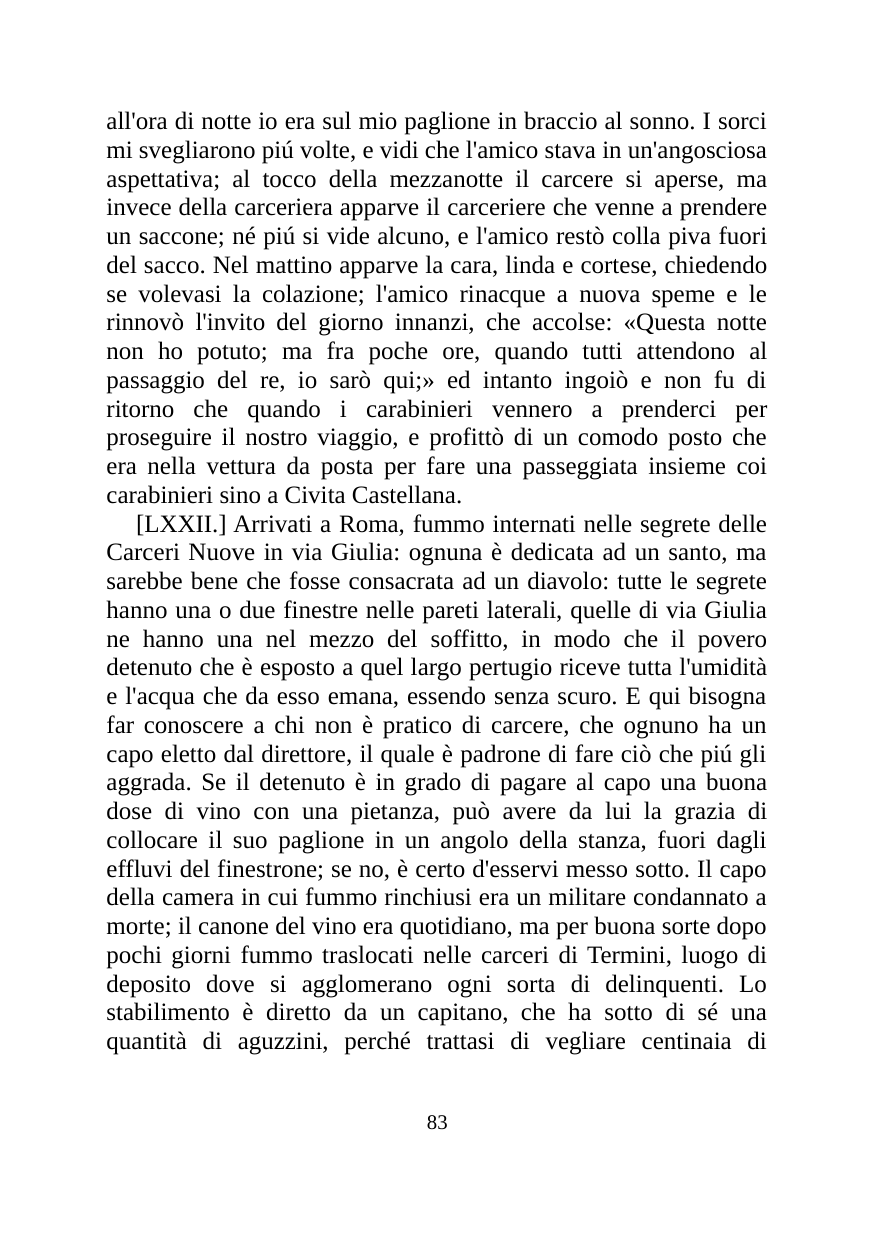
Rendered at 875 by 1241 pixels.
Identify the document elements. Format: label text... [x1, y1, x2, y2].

text all'ora di notte io era sul mio paglione in braccio al sonno. I sorci mi svegliarono piú volte, e vidi che l'amico stava in un'angosciosa aspettativa; al tocco della mezzanotte il carcere si aperse, ma invece della carceriera apparve il carceriere che venne a prendere un saccone; né piú si vide alcuno, e l'amico restò colla piva fuori del sacco. Nel mattino apparve la cara, linda e cortese, chiedendo se volevasi la colazione; l'amico rinacque a nuova speme e le rinnovò l'invito del giorno innanzi, che accolse: «Questa notte non ho potuto; ma fra poche ore, quando tutti attendono al passaggio del re, io sarò qui;» ed intanto ingoiò e non fu di ritorno che quando i carabinieri vennero a prenderci per proseguire il nostro viaggio, e profittò di un comodo posto che era nella vettura da posta per fare una passeggiata insieme coi carabinieri sino a Civita Castellana. [106, 106, 768, 509]
text [LXXII.] Arrivati a Roma, fummo internati nelle segrete delle Carceri Nuove in via Giulia: ognuna è dedicata ad un santo, ma sarebbe bene che fosse consacrata ad un diavolo: tutte le segrete hanno una o due finestre nelle pareti laterali, quelle di via Giulia ne hanno una nel mezzo del soffitto, in modo che il povero detenuto che è esposto a quel largo pertugio riceve tutta l'umidità e l'acqua che da esso emana, essendo senza scuro. E qui bisogna far conoscere a chi non è pratico di carcere, che ognuno ha un capo eletto dal direttore, il quale è padrone di fare ciò che piú gli aggrada. Se il detenuto è in grado di pagare al capo una buona dose di vino con una pietanza, può avere da lui la grazia di collocare il suo paglione in un angolo della stanza, fuori dagli effluvi del finestrone; se no, è certo d'esservi messo sotto. Il capo della camera in cui fummo rinchiusi era un militare condannato a morte; il canone del vino era quotidiano, ma per buona sorte dopo pochi giorni fummo traslocati nelle carceri di Termini, luogo di deposito dove si agglomerano ogni sorta di delinquenti. Lo stabilimento è diretto da un capitano, che ha sotto di sé una quantità di aguzzini, perché trattasi di vegliare centinaia di [106, 509, 768, 1055]
